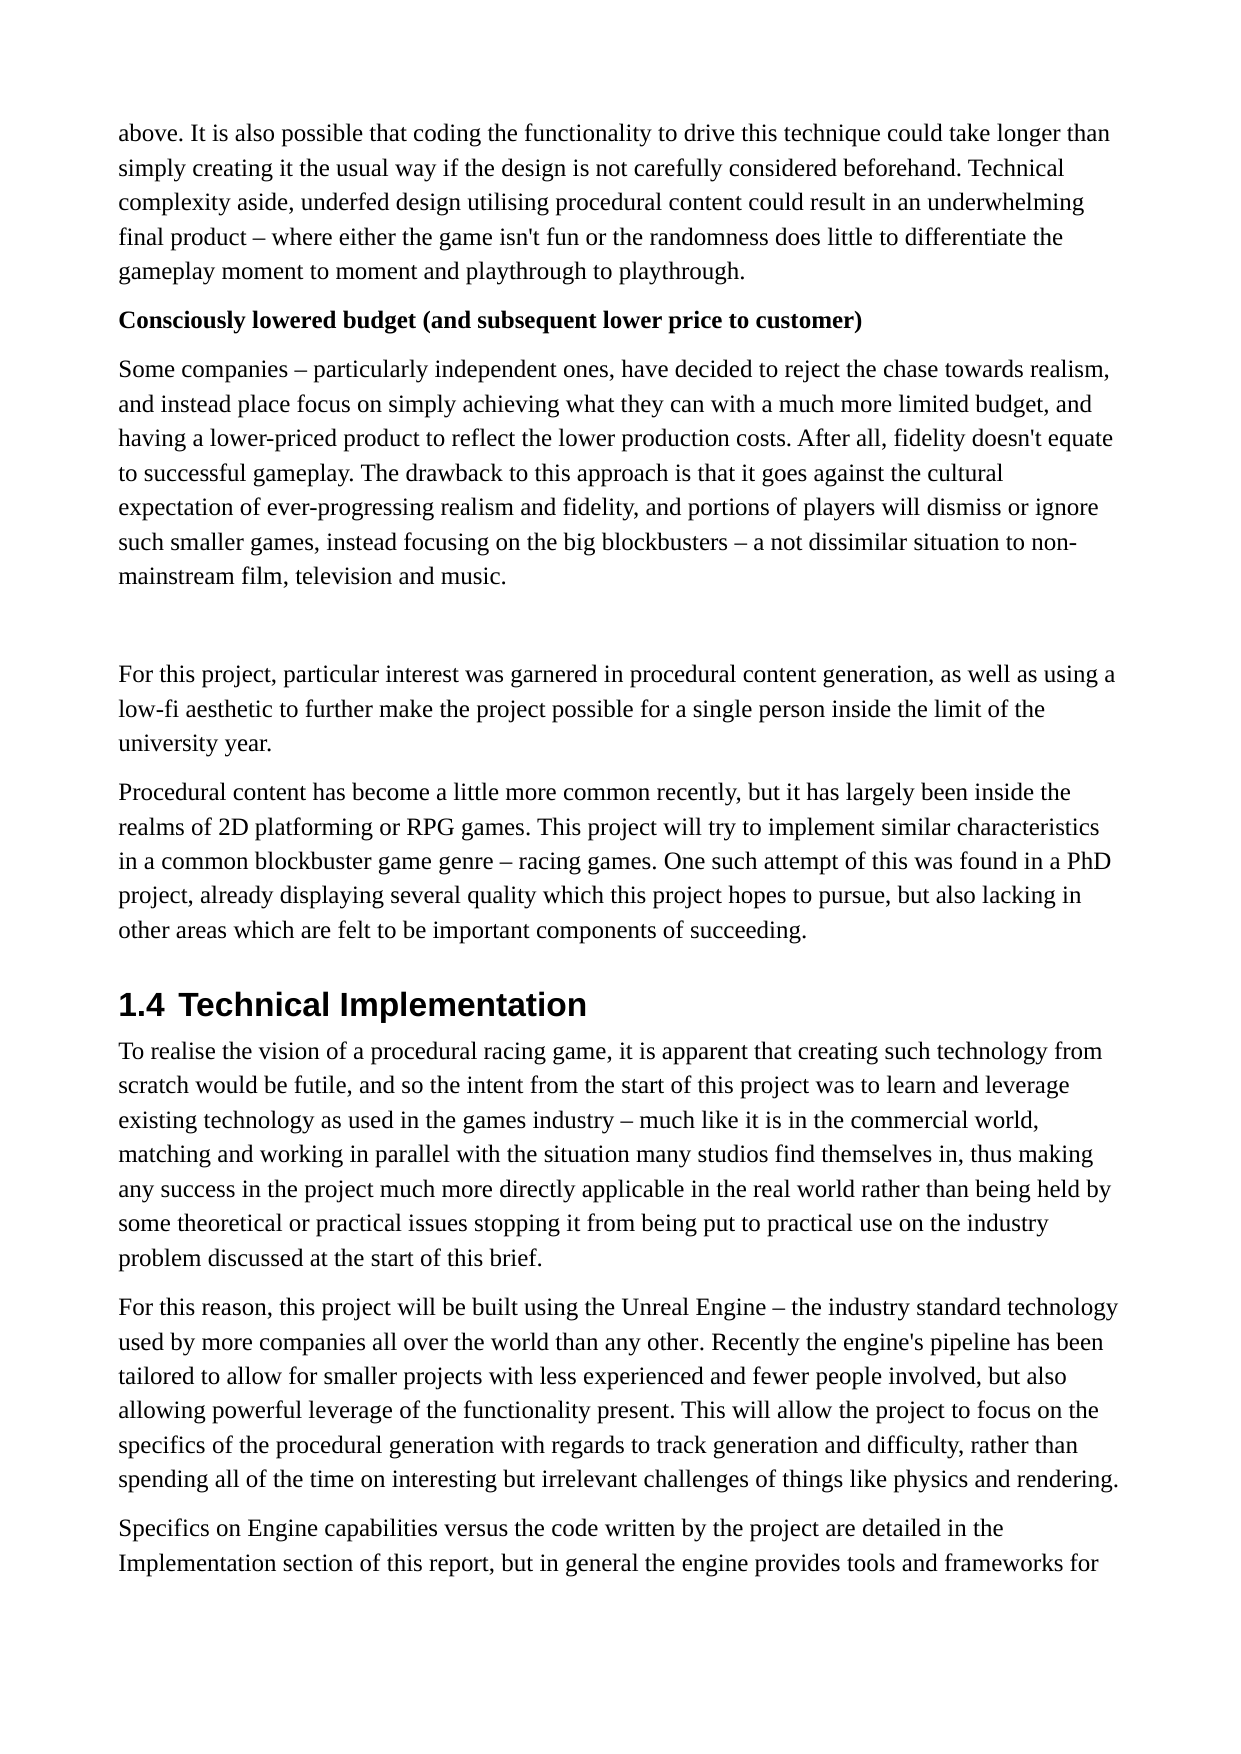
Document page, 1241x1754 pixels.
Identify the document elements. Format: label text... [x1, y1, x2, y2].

text For this reason, this project will be built using the Unreal Engine – the industry standard technology used by more companies all over the world than any other. Recently the engine's pipeline has been tailored to allow for smaller projects with less experienced and fewer people involved, but also allowing powerful leverage of the functionality present. This will allow the project to focus on the specifics of the procedural generation with regards to track generation and difficulty, rather than spending all of the time on interesting but irrelevant challenges of things like physics and rendering. [118, 1292, 1122, 1493]
text Specifics on Engine capabilities versus the code written by the project are detailed in the Implementation section of this report, but in general the engine provides tools and frameworks for [118, 1513, 1122, 1577]
text For this project, particular interest was garnered in procedural content generation, as well as using a low-fi aesthetic to further make the project possible for a single person inside the limit of the university year. [118, 659, 1122, 757]
text Procedural content has become a little more common recently, but it has largely been inside the realms of 2D platforming or RPG games. This project will try to implement similar characteristics in a common blockbuster game genre – racing games. One such attempt of this was found in a PhD project, already displaying several quality which this project hopes to pursue, but also lacking in other areas which are felt to be important components of succeeding. [118, 777, 1122, 944]
text Consciously lowered budget (and subsequent lower price to customer) [118, 305, 1122, 334]
text above. It is also possible that coding the functionality to drive this technique could take longer than simply creating it the usual way if the design is not carefully considered beforehand. Technical complexity aside, underfed design utilising procedural content could result in an underwhelming final product – where either the game isn't fun or the randomness does little to differentiate the gameplay moment to moment and playthrough to playthrough. [118, 118, 1122, 285]
text Some companies – particularly independent ones, have decided to reject the chase towards realism, and instead place focus on simply achieving what they can with a much more limited budget, and having a lower-priced product to reflect the lower production costs. After all, fidelity doesn't equate to successful gameplay. The drawback to this approach is that it goes against the cultural expectation of ever-progressing realism and fidelity, and portions of players will dismiss or ignore such smaller games, instead focusing on the big blockbusters – a not dissimilar situation to non-mainstream film, television and music. [118, 354, 1122, 590]
text To realise the vision of a procedural racing game, it is apparent that creating such technology from scratch would be futile, and so the intent from the start of this project was to learn and leverage existing technology as used in the games industry – much like it is in the commercial world, matching and working in parallel with the situation many studios find themselves in, thus making any success in the project much more directly applicable in the real world rather than being held by some theoretical or practical issues stopping it from being put to practical use on the industry problem discussed at the start of this brief. [118, 1036, 1122, 1272]
subtitle Technical Implementation [118, 985, 1122, 1024]
